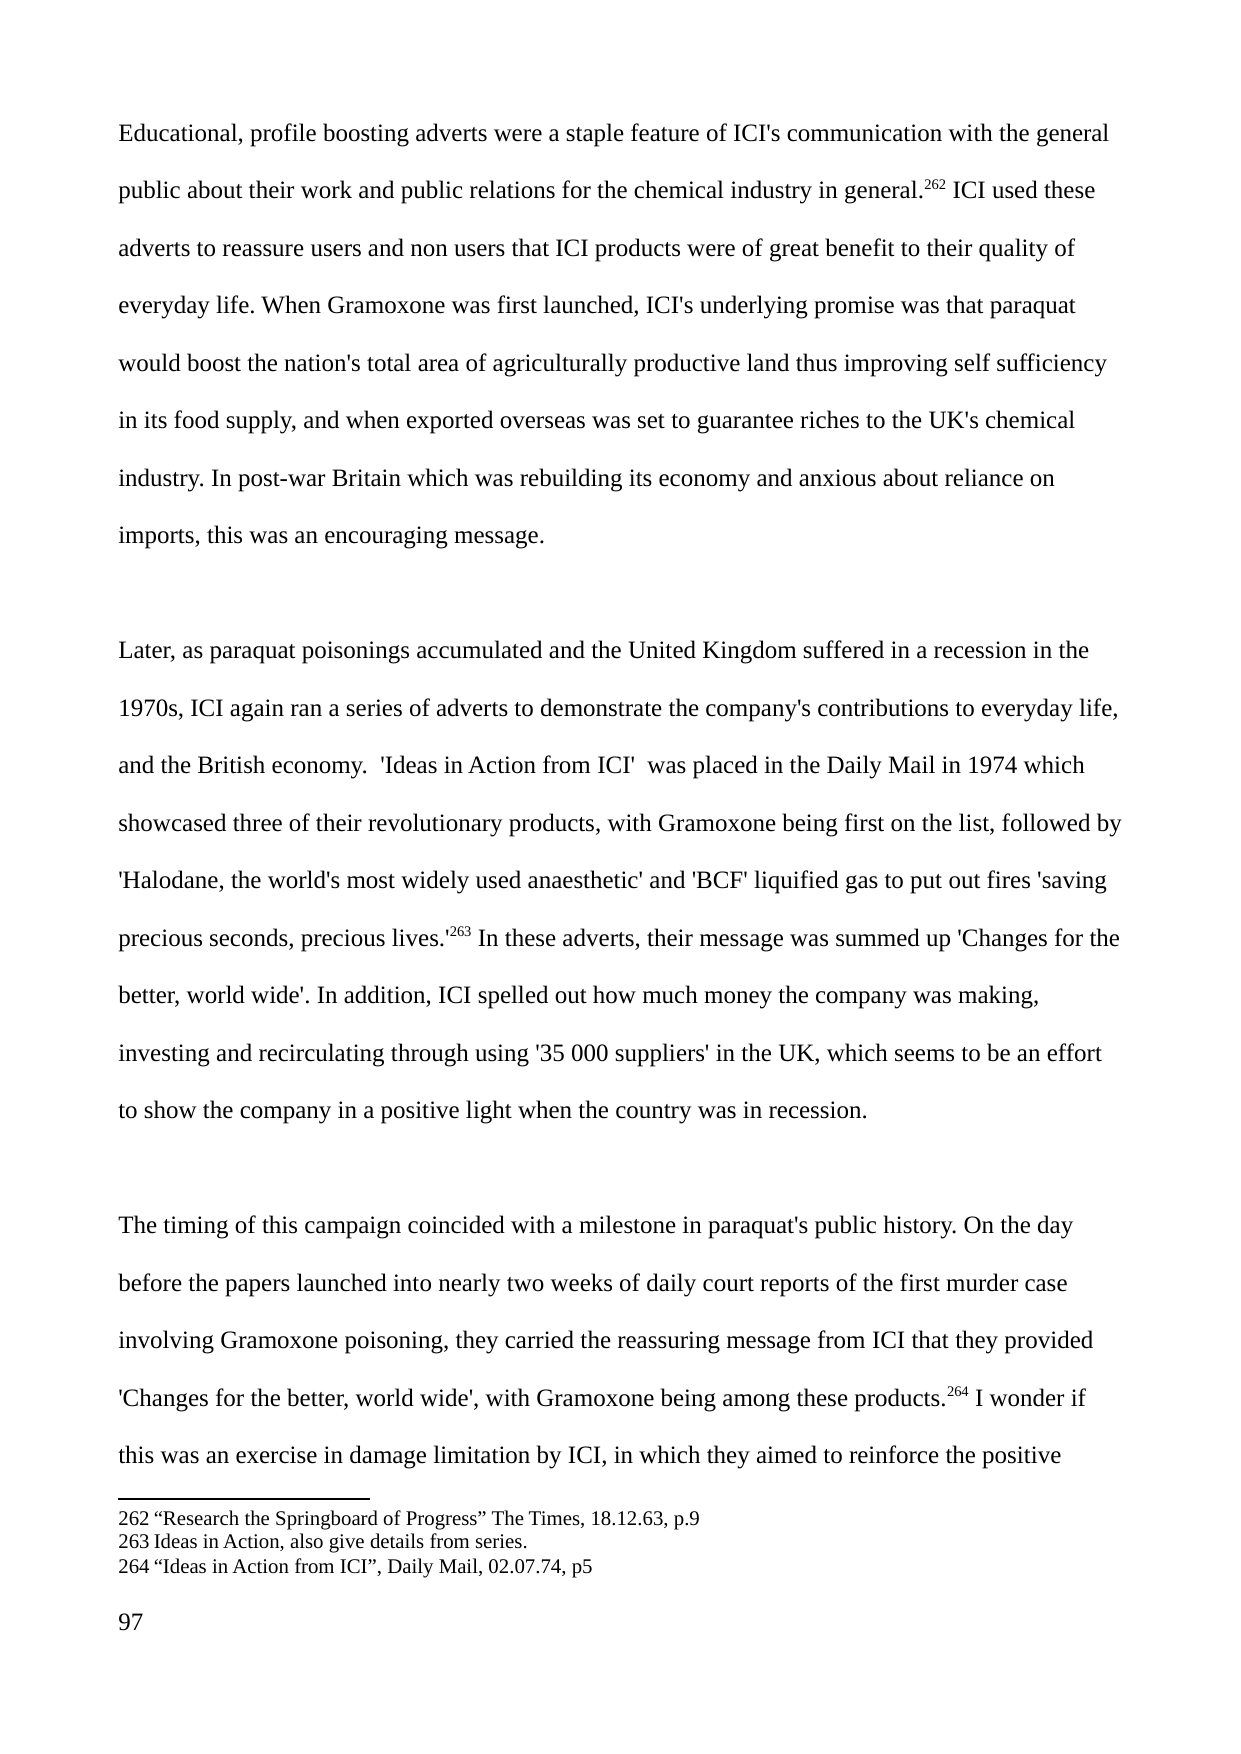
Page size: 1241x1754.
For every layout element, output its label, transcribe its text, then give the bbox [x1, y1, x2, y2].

text “Research the Springboard of Progress” The Times, 18.12.63, p.9 [118, 1505, 1122, 1529]
text “Ideas in Action from ICI”, Daily Mail, 02.07.74, p5 [118, 1553, 1122, 1578]
text Ideas in Action, also give details from series. [118, 1529, 1122, 1553]
text Later, as paraquat poisonings accumulated and the United Kingdom suffered in a recession in the 1970s, ICI again ran a series of adverts to demonstrate the company's contributions to everyday life, and the British economy. 'Ideas in Action from ICI' was placed in the Daily Mail in 1974 which showcased three of their revolutionary products, with Gramoxone being first on the list, followed by 'Halodane, the world's most widely used anaesthetic' and 'BCF' liquified gas to put out fires 'saving precious seconds, precious lives.' In these adverts, their message was summed up 'Changes for the better, world wide'. In addition, ICI spelled out how much money the company was making, investing and recirculating through using '35 000 suppliers' in the UK, which seems to be an effort to show the company in a positive light when the country was in recession. [118, 636, 1122, 1124]
text Educational, profile boosting adverts were a staple feature of ICI's communication with the general public about their work and public relations for the chemical industry in general. ICI used these adverts to reassure users and non users that ICI products were of great benefit to their quality of everyday life. When Gramoxone was first launched, ICI's underlying promise was that paraquat would boost the nation's total area of agriculturally productive land thus improving self sufficiency in its food supply, and when exported overseas was set to guarantee riches to the UK's chemical industry. In post-war Britain which was rebuilding its economy and anxious about reliance on imports, this was an encouraging message. [118, 118, 1122, 549]
text The timing of this campaign coincided with a milestone in paraquat's public history. On the day before the papers launched into nearly two weeks of daily court reports of the first murder case involving Gramoxone poisoning, they carried the reassuring message from ICI that they provided 'Changes for the better, world wide', with Gramoxone being among these products. I wonder if this was an exercise in damage limitation by ICI, in which they aimed to reinforce the positive [118, 1211, 1122, 1469]
